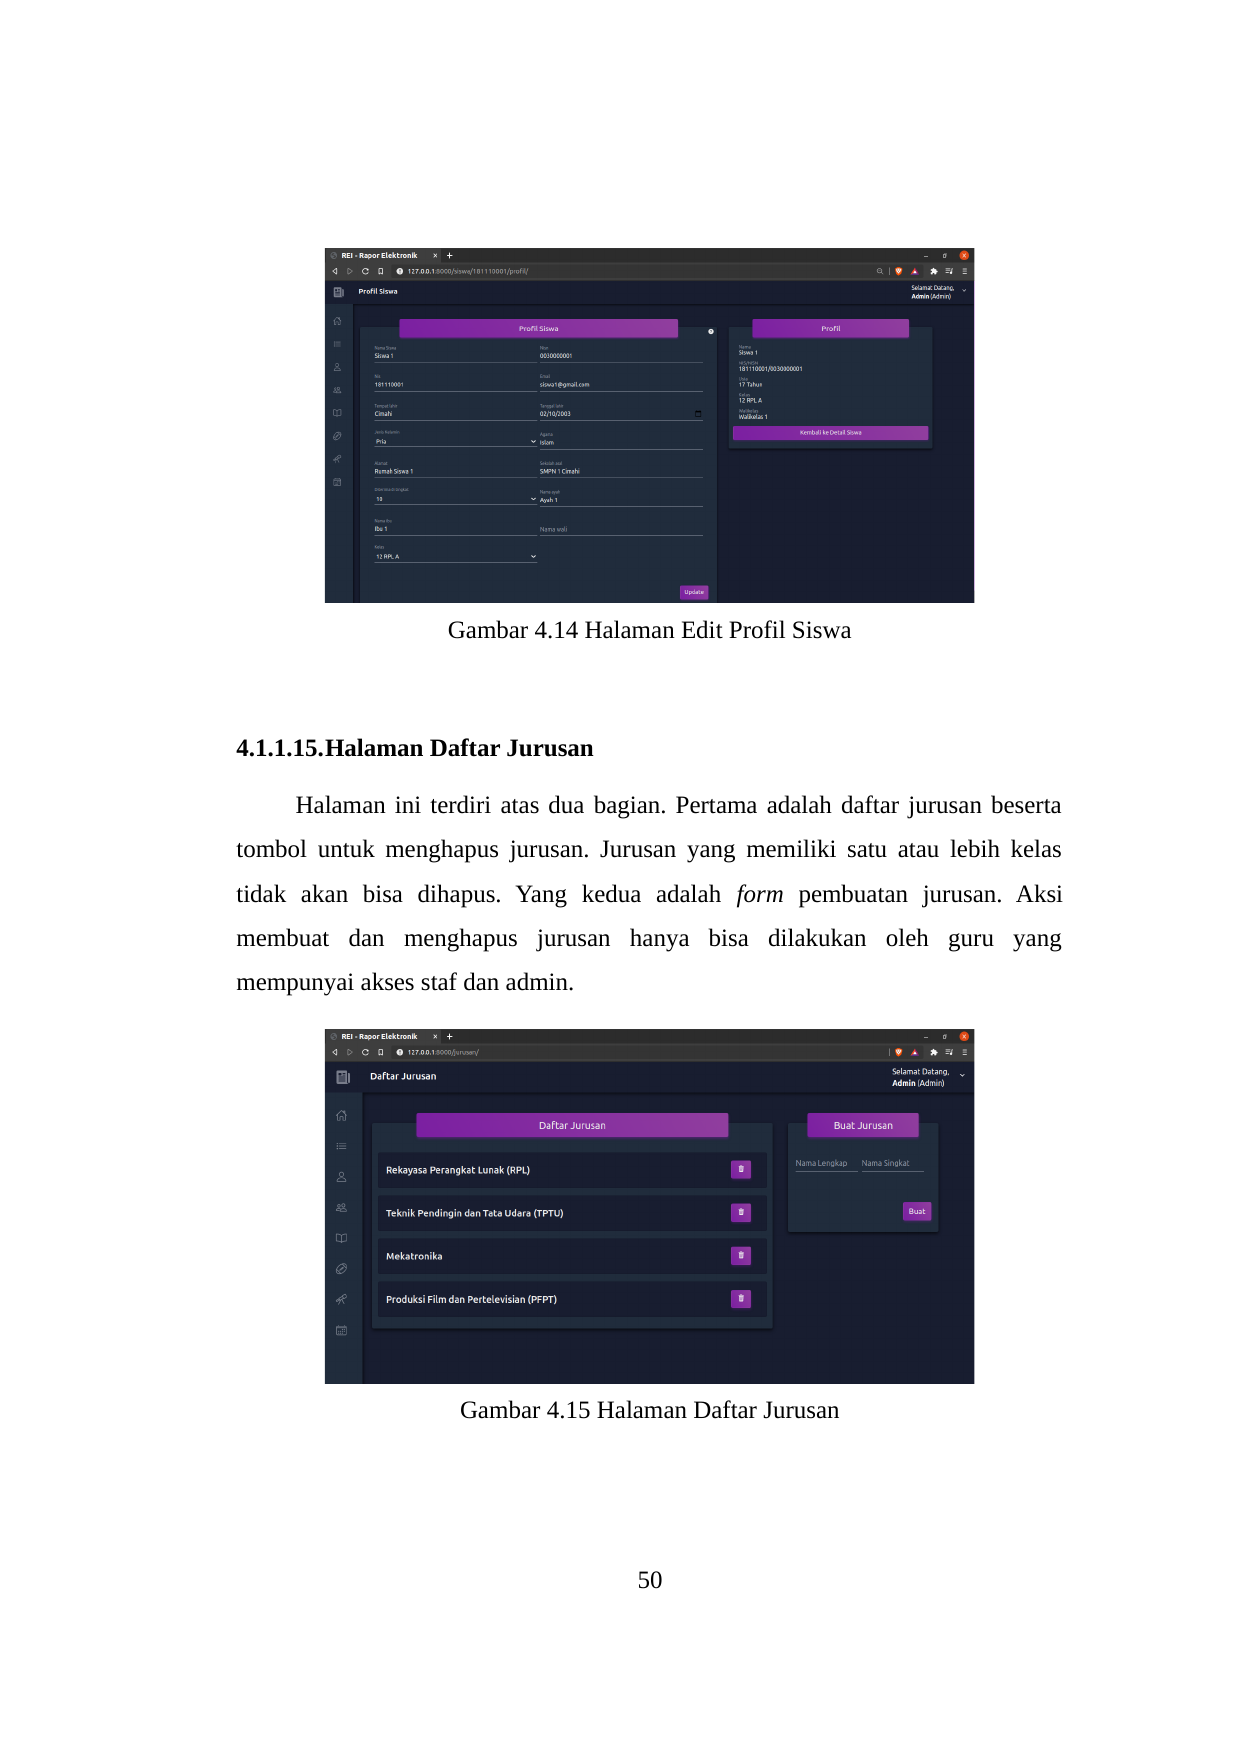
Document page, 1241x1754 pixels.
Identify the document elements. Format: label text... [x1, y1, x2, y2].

text Gambar 4.14 Halaman Edit Profil Siswa [325, 603, 974, 647]
picture [324, 1029, 975, 1384]
subtitle Halaman Daftar Jurusan [236, 721, 1063, 766]
text Gambar 4.15 Halaman Daftar Jurusan [325, 1384, 974, 1428]
text Halaman ini terdiri atas dua bagian. Pertama adalah daftar jurusan beserta tombol untuk menghapus jurusan. Jurusan yang memiliki satu atau lebih kelas tidak akan bisa dihapus. Yang kedua adalah form pembuatan jurusan. Aksi membuat dan menghapus jurusan hanya bisa dilakukan oleh guru yang mempunyai akses staf dan admin. [236, 778, 1063, 999]
picture [324, 248, 975, 603]
